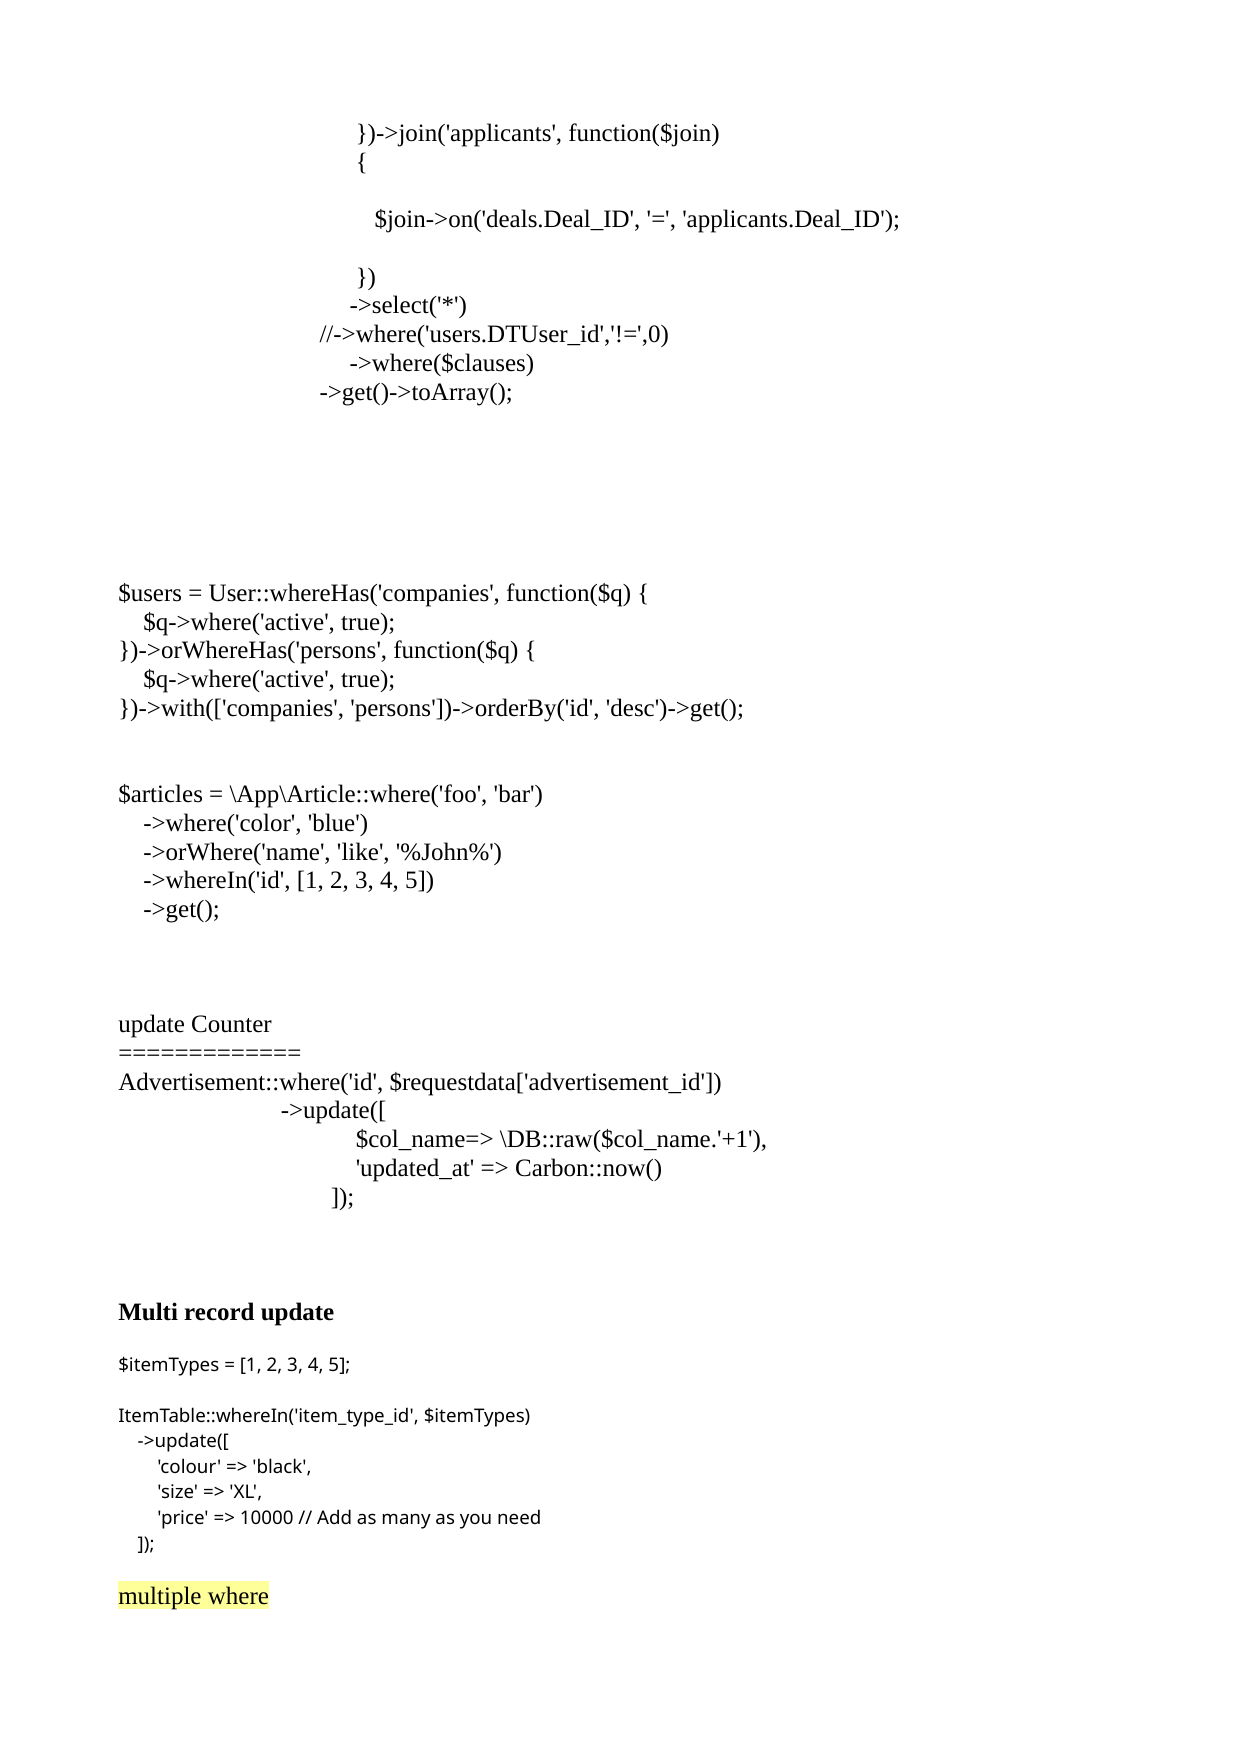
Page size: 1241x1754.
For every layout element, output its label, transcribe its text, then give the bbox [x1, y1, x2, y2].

text ); [118, 1555, 1122, 1581]
text $articles = \App\Article::where('foo', 'bar') [118, 779, 1122, 808]
text })->with(['companies', 'persons'])->orderBy('id', 'desc')->get(); [118, 693, 1122, 722]
text //->where('users.DTUser_id','!=',0) [118, 319, 1122, 348]
text ->get()->toArray(); [118, 377, 1122, 406]
text ->where('color', 'blue') [118, 808, 1122, 837]
text 'updated_at' => Carbon::now() [118, 1153, 1122, 1182]
text update Counter [118, 1009, 1122, 1038]
text 'size' => 'XL', [118, 1479, 1122, 1504]
text ]); [118, 1530, 1122, 1555]
text ->orWhere('name', 'like', '%John%') [118, 837, 1122, 866]
text ItemTable::whereIn('item_type_id', $itemTypes) [118, 1402, 1122, 1428]
text ->update([ [118, 1428, 1122, 1453]
text $q->where('active', true); [118, 664, 1122, 693]
text Advertisement::where('id', $requestdata['advertisement_id']) [118, 1067, 1122, 1096]
text $join->on('deals.Deal_ID', '=', 'applicants.Deal_ID'); [118, 204, 1122, 233]
text $itemTypes = [1, 2, 3, 4, 5]; [118, 1351, 1122, 1377]
text ============= [118, 1038, 1122, 1067]
text { [118, 147, 1122, 176]
text ->select('*') [118, 291, 1122, 319]
text }) [118, 262, 1122, 291]
text ->update([ [118, 1096, 1122, 1124]
text $col_name=> \DB::raw($col_name.'+1'), [118, 1124, 1122, 1153]
text $users = User::whereHas('companies', function($q) { [118, 578, 1122, 607]
text ]); [118, 1182, 1122, 1211]
text $q->where('active', true); [118, 607, 1122, 636]
text ->where($clauses) [118, 348, 1122, 377]
text 'colour' => 'black', [118, 1453, 1122, 1479]
text multiple where [118, 1581, 1122, 1609]
text ->get(); [118, 894, 1122, 923]
text })->join('applicants', function($join) [118, 118, 1122, 147]
text })->orWhereHas('persons', function($q) { [118, 636, 1122, 664]
text Multi record update [118, 1297, 1122, 1326]
text 'price' => 10000 // Add as many as you need [118, 1504, 1122, 1530]
text ->whereIn('id', [1, 2, 3, 4, 5]) [118, 866, 1122, 894]
